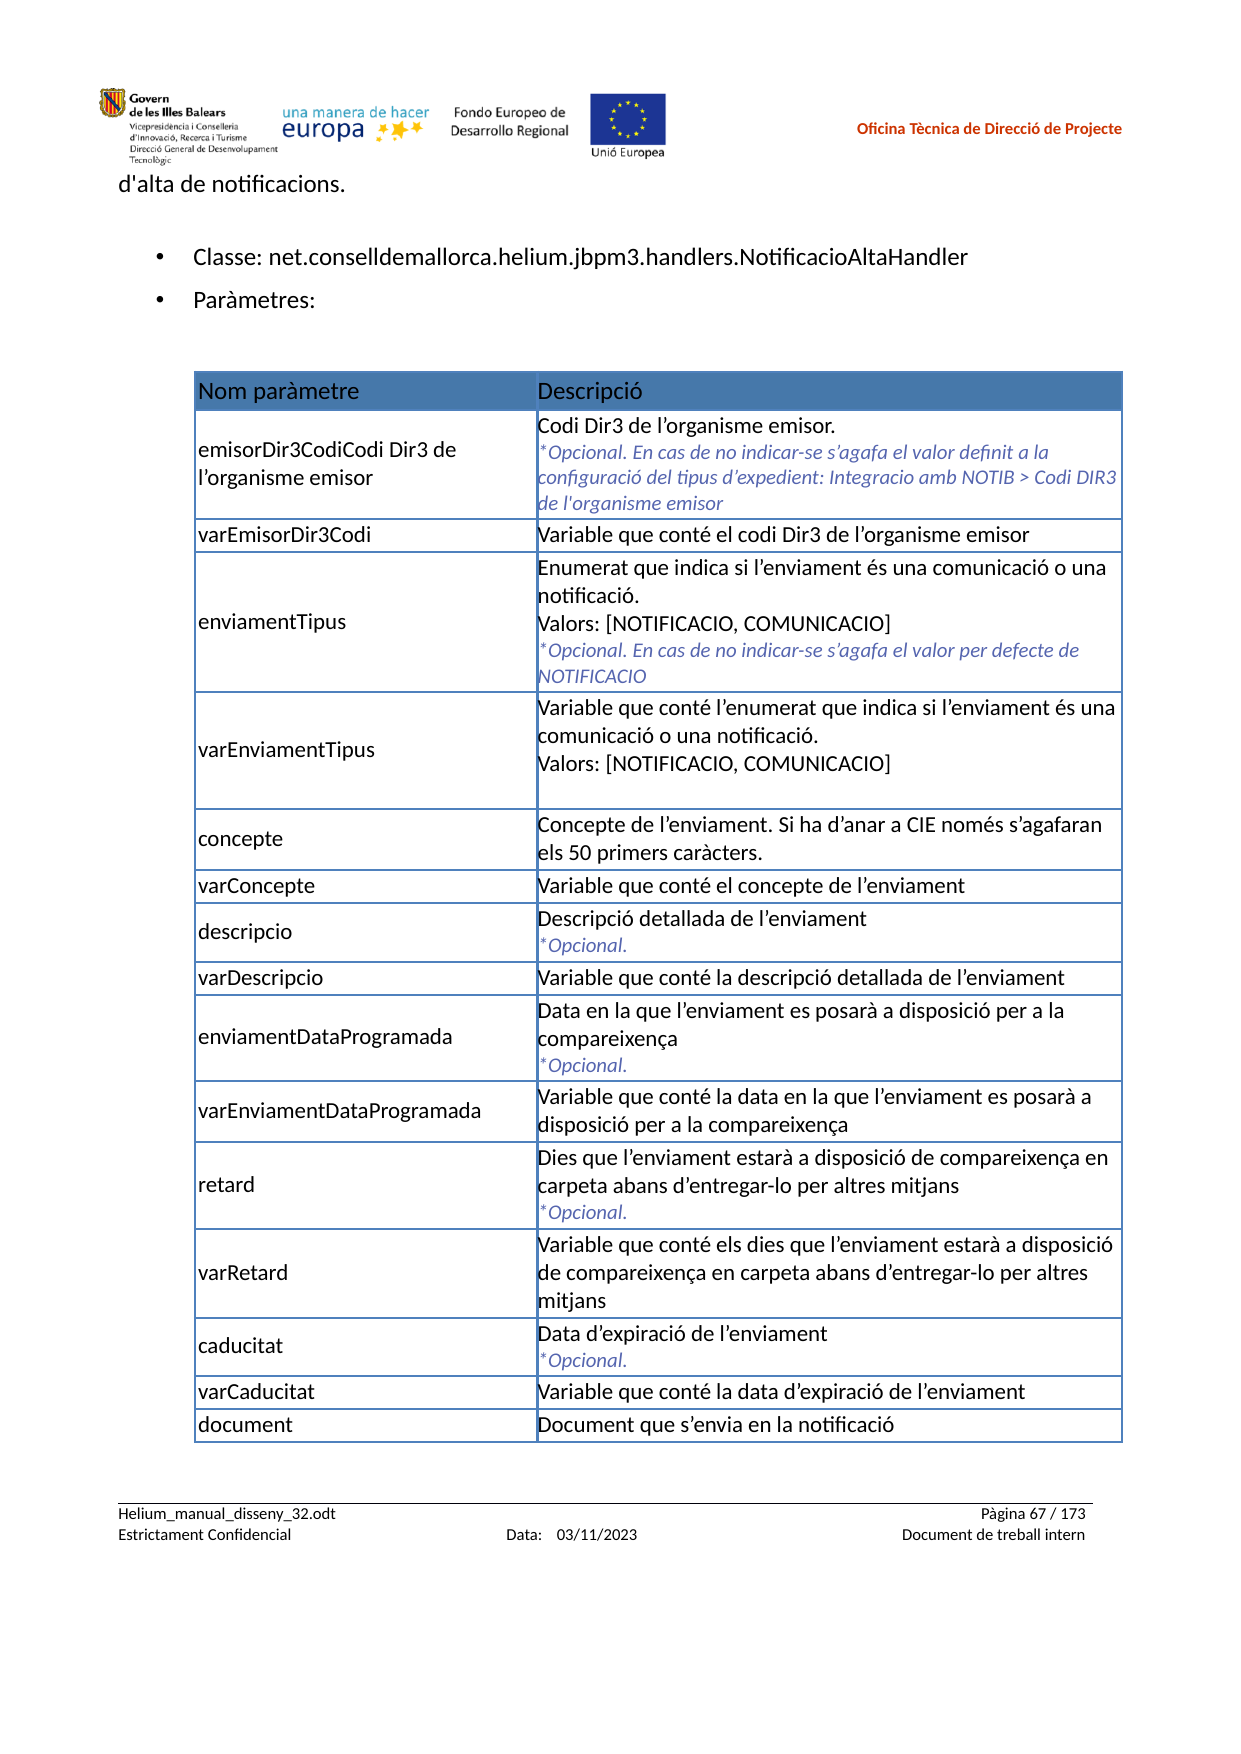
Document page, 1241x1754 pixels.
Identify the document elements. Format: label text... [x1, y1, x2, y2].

table_cell Dies que l’enviament estarà a disposició de compareixença en carpeta abans d’entregar-lo per altres mitjans *Opcional. [539, 1143, 1121, 1228]
table_cell caducitat [196, 1319, 536, 1375]
table_header Descripció [539, 373, 1121, 409]
table_cell varDescripcio [196, 963, 536, 994]
table_cell descripcio [196, 904, 536, 961]
table_cell varRetard [196, 1230, 536, 1317]
table_cell varEnviamentTipus [196, 693, 536, 808]
table_cell Variable que conté la data d’expiració de l’enviament [539, 1377, 1121, 1408]
list Paràmetres: [156, 284, 1122, 315]
table_cell Document que s’envia en la notificació [539, 1410, 1121, 1441]
table_cell varEnviamentDataProgramada [196, 1082, 536, 1141]
table_cell emisorDir3CodiCodi Dir3 de l’organisme emisor [196, 411, 536, 518]
table_cell Data en la que l’enviament es posarà a disposició per a la compareixença *Opcional. [539, 996, 1121, 1080]
list Classe: net.conselldemallorca.helium.jbpm3.handlers.NotificacioAltaHandler [156, 241, 1122, 272]
table_cell Variable que conté l’enumerat que indica si l’enviament és una comunicació o una notificació. Valors: [NOTIFICACIO, COMUNICACIO] [539, 693, 1121, 808]
table_cell Variable que conté el codi Dir3 de l’organisme emisor [539, 520, 1121, 551]
table_cell concepte [196, 810, 536, 869]
table_cell varCaducitat [196, 1377, 536, 1408]
table_cell Concepte de l’enviament. Si ha d’anar a CIE només s’agafaran els 50 primers caràcters. [539, 810, 1121, 869]
picture [99, 87, 668, 166]
table_cell Variable que conté el concepte de l’enviament [539, 871, 1121, 902]
table_cell Data d’expiració de l’enviament *Opcional. [539, 1319, 1121, 1375]
table_cell retard [196, 1143, 536, 1228]
table_cell document [196, 1410, 536, 1441]
table_cell Variable que conté la data en la que l’enviament es posarà a disposició per a la compareixença [539, 1082, 1121, 1141]
table_cell enviamentTipus [196, 553, 536, 691]
table_header Nom paràmetre [196, 373, 536, 409]
text d'alta de notificacions. [118, 168, 1122, 198]
table_cell Variable que conté els dies que l’enviament estarà a disposició de compareixença en carpeta abans d’entregar-lo per altres mitjans [539, 1230, 1121, 1317]
table_cell Enumerat que indica si l’enviament és una comunicació o una notificació. Valors: [NOTIFICACIO, COMUNICACIO] *Opcional. En cas de no indicar-se s’agafa el valor per defecte de NOTIFICACIO [539, 553, 1121, 691]
table_cell Descripció detallada de l’enviament *Opcional. [539, 904, 1121, 961]
table_cell Variable que conté la descripció detallada de l’enviament [539, 963, 1121, 994]
table_cell enviamentDataProgramada [196, 996, 536, 1080]
table_cell varConcepte [196, 871, 536, 902]
table_cell varEmisorDir3Codi [196, 520, 536, 551]
table_cell Codi Dir3 de l’organisme emisor. *Opcional. En cas de no indicar-se s’agafa el valor definit a la configuració del tipus d’expedient: Integracio amb NOTIB > Codi DIR3 de l'organisme emisor [539, 411, 1121, 518]
